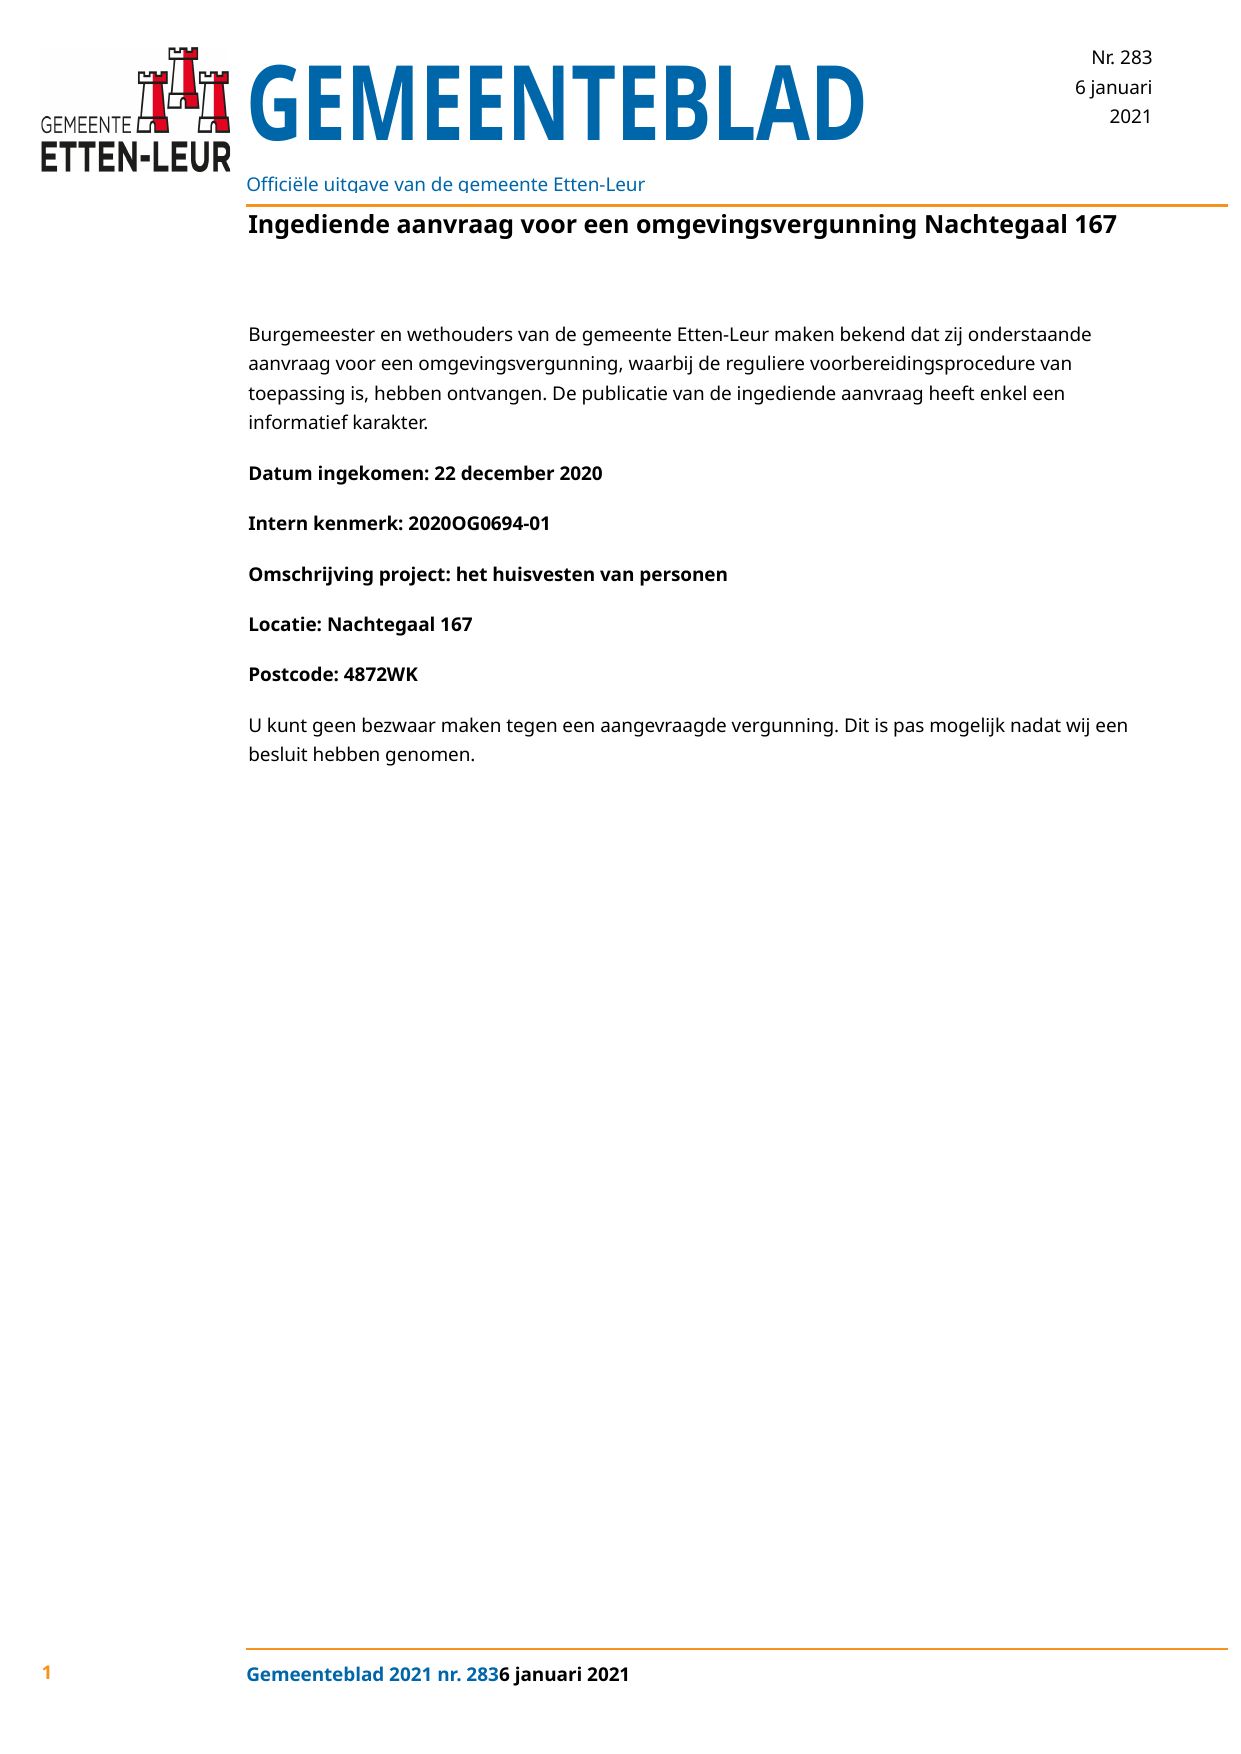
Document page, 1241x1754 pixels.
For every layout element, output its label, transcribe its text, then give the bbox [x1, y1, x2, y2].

text Ingediende aanvraag voor een omgevingsvergunning Nachtegaal 167 [248, 207, 1152, 241]
text Datum ingekomen: 22 december 2020 [248, 460, 1152, 486]
text Intern kenmerk: 2020OG0694-01 [248, 510, 1152, 536]
text Burgemeester en wethouders van de gemeente Etten-Leur maken bekend dat zij onderstaande aanvraag voor een omgevingsvergunning, waarbij de reguliere voorbereidingsprocedure van toepassing is, hebben ontvangen. De publicatie van de ingediende aanvraag heeft enkel een informatief karakter. [248, 321, 1152, 435]
picture [41, 47, 231, 172]
text U kunt geen bezwaar maken tegen een aangevraagde vergunning. Dit is pas mogelijk nadat wij een besluit hebben genomen. [248, 712, 1152, 767]
text Locatie: Nachtegaal 167 [248, 611, 1152, 637]
text Omschrijving project: het huisvesten van personen [248, 561, 1152, 586]
text Postcode: 4872WK [248, 662, 1152, 687]
